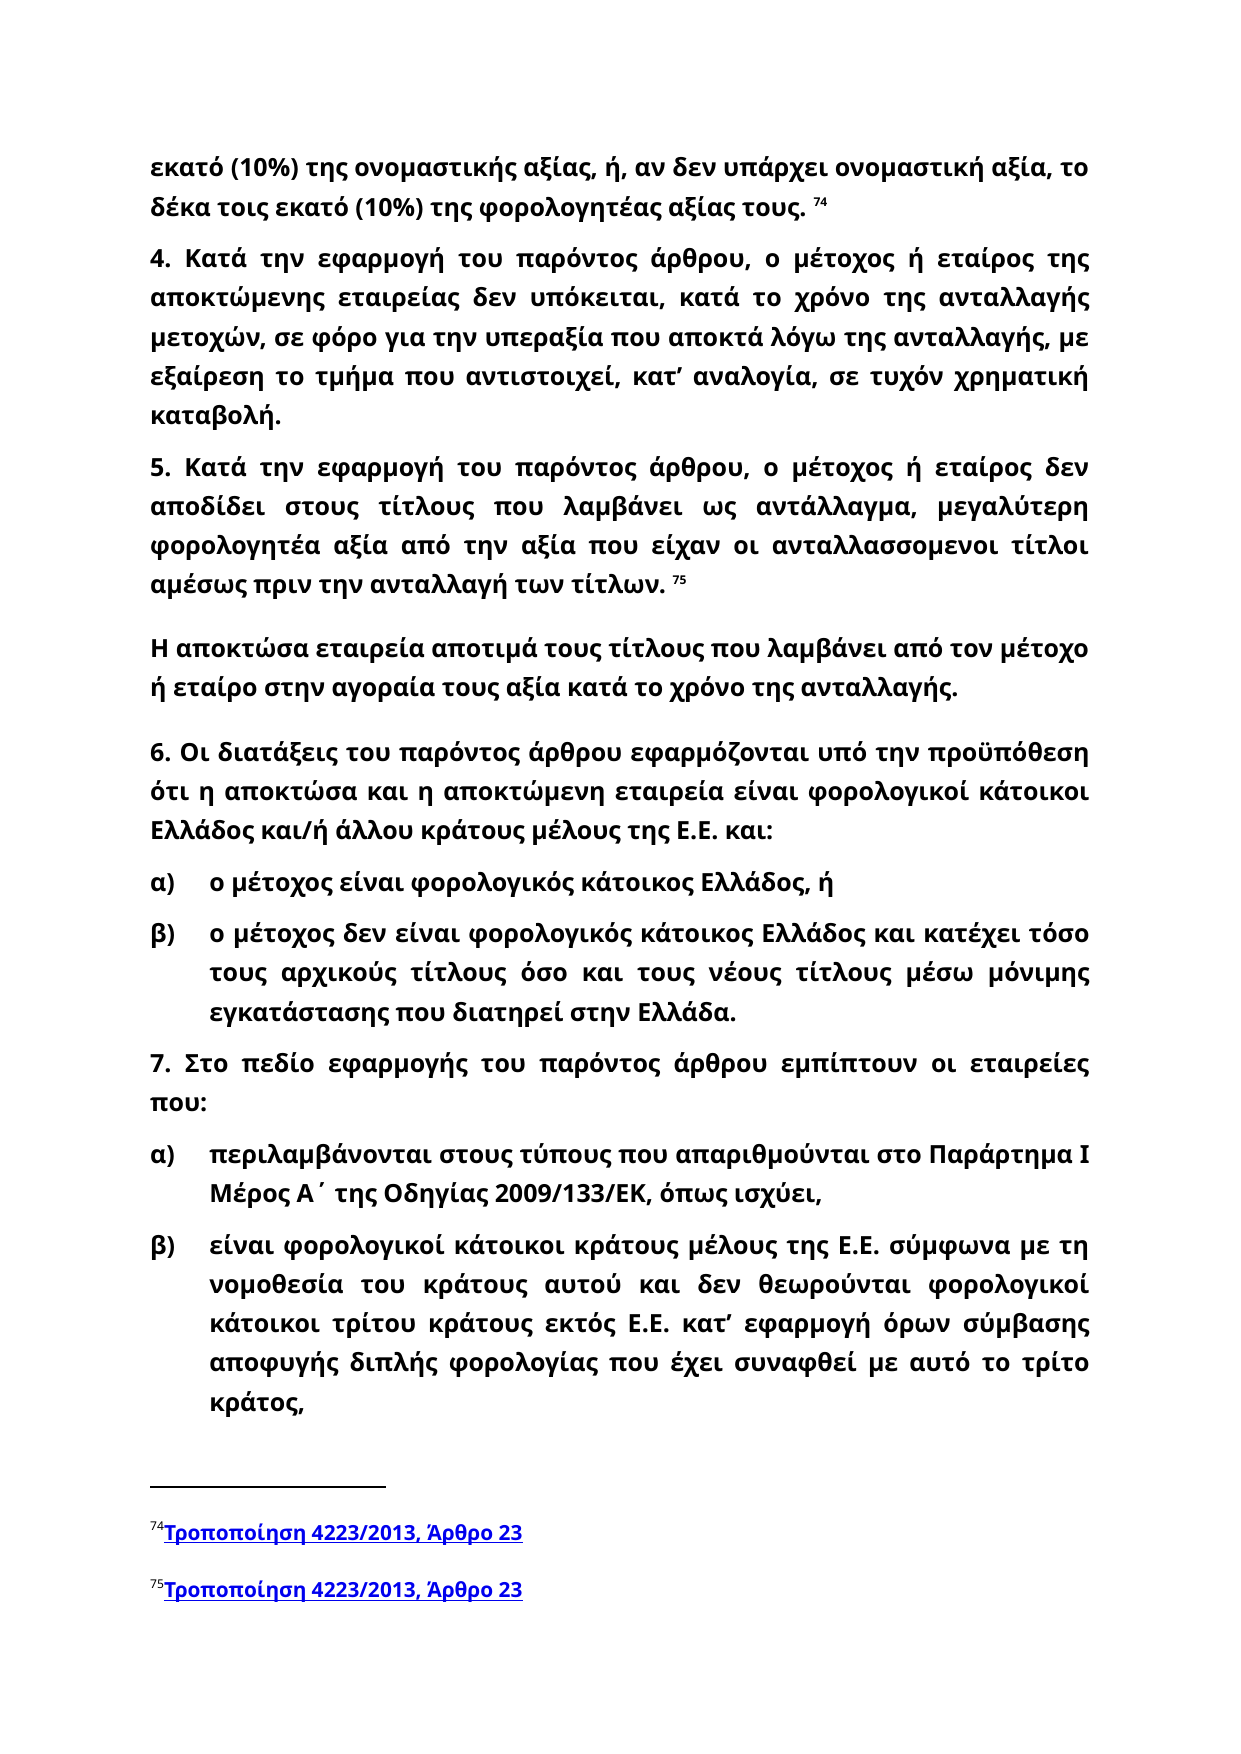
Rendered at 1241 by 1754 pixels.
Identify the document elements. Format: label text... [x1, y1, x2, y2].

text εκατό (10%) της ονομαστικής αξίας, ή, αν δεν υπάρχει ονομαστική αξία, το δέκα τοις εκατό (10%) της φορολογητέας αξίας τους. [150, 150, 1090, 223]
list β) είναι φορολογικοί κάτοικοι κράτους μέλους της Ε.Ε. σύμφωνα με τη νομοθεσία του κράτους αυτού και δεν θεωρούνται φορολογικοί κάτοικοι τρίτου κράτους εκτός Ε.Ε. κατ’ εφαρμογή όρων σύμβασης αποφυγής διπλής φορολογίας που έχει συναφθεί με αυτό το τρίτο κράτος, [150, 1227, 1090, 1418]
text 5. Κατά την εφαρμογή του παρόντος άρθρου, ο μέτοχος ή εταίρος δεν αποδίδει στους τίτλους που λαμβάνει ως αντάλλαγμα, μεγαλύτερη φορολογητέα αξία από την αξία που είχαν οι ανταλλασσομενοι τίτλοι αμέσως πριν την ανταλλαγή των τίτλων. [150, 449, 1090, 601]
text Τροποποίηση 4223/2013, Άρθρο 23 [150, 1518, 1090, 1546]
text Τροποποίηση 4223/2013, Άρθρο 23 [150, 1576, 1090, 1604]
list α) περιλαμβάνονται στους τύπους που απαριθμούνται στο Παράρτημα Ι Μέρος Α΄ της Οδηγίας 2009/133/ΕΚ, όπως ισχύει, [150, 1137, 1090, 1210]
text 6. Οι διατάξεις του παρόντος άρθρου εφαρμόζονται υπό την προϋπόθεση ότι η αποκτώσα και η αποκτώμενη εταιρεία είναι φορολογικοί κάτοικοι Ελλάδος και/ή άλλου κράτους μέλους της Ε.Ε. και: [150, 734, 1090, 847]
list β) ο μέτοχος δεν είναι φορολογικός κάτοικος Ελλάδος και κατέχει τόσο τους αρχικούς τίτλους όσο και τους νέους τίτλους μέσω μόνιμης εγκατάστασης που διατηρεί στην Ελλάδα. [150, 916, 1090, 1028]
text 4. Κατά την εφαρμογή του παρόντος άρθρου, ο μέτοχος ή εταίρος της αποκτώμενης εταιρείας δεν υπόκειται, κατά το χρόνο της ανταλλαγής μετοχών, σε φόρο για την υπεραξία που αποκτά λόγω της ανταλλαγής, με εξαίρεση το τμήμα που αντιστοιχεί, κατ’ αναλογία, σε τυχόν χρηματική καταβολή. [150, 241, 1090, 432]
list α) ο μέτοχος είναι φορολογικός κάτοικος Ελλάδος, ή [150, 864, 1090, 898]
text 7. Στο πεδίο εφαρμογής του παρόντος άρθρου εμπίπτουν οι εταιρείες που: [150, 1046, 1090, 1119]
text Η αποκτώσα εταιρεία αποτιμά τους τίτλους που λαμβάνει από τον μέτοχο ή εταίρο στην αγοραία τους αξία κατά το χρόνο της ανταλλαγής. [150, 631, 1090, 704]
